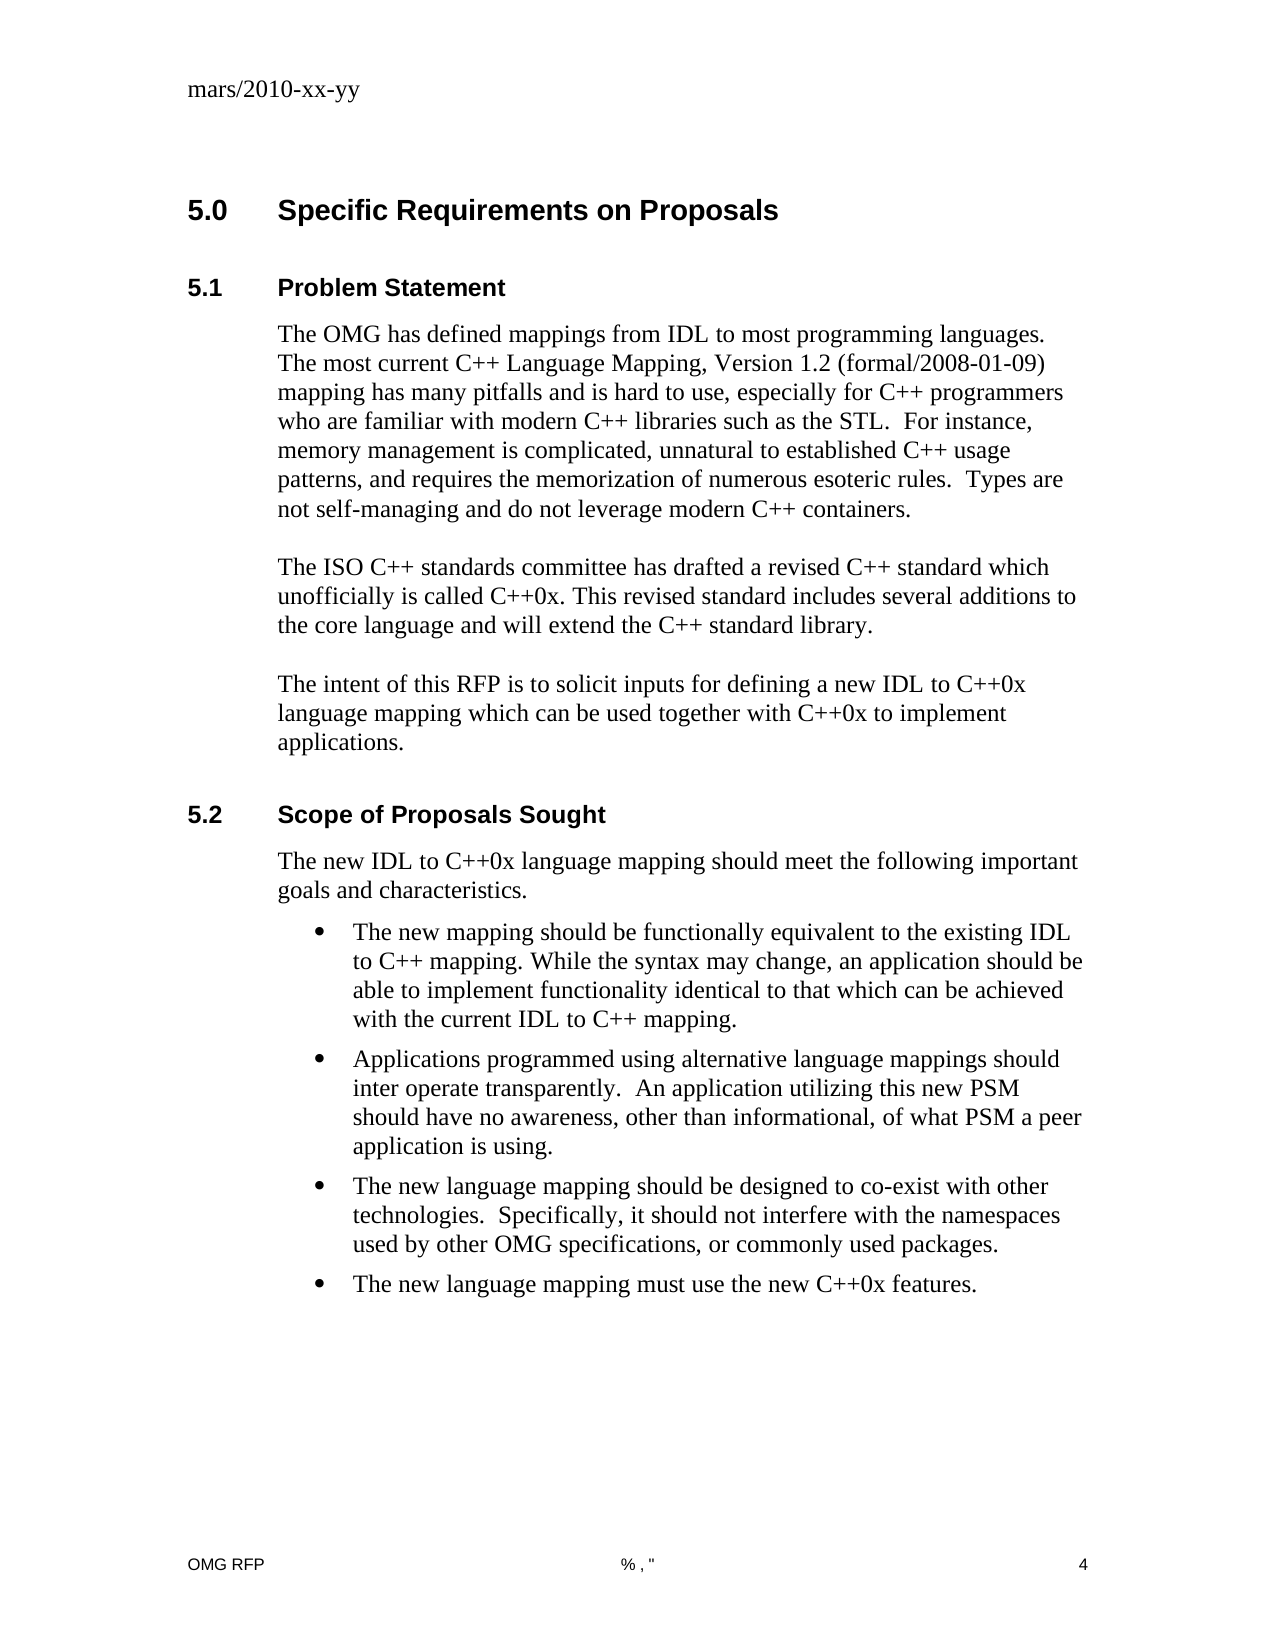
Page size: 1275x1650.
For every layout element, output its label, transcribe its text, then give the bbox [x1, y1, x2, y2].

subtitle Problem Statement [187, 273, 1087, 302]
subtitle Specific Requirements on Proposals [187, 194, 1087, 227]
list Applications programmed using alternative language mappings should inter operate transparently. An application utilizing this new PSM should have no awareness, other than informational, of what PSM a peer application is using. [315, 1044, 1087, 1160]
list The new language mapping must use the new C++0x features. [315, 1269, 1087, 1298]
text The new IDL to C++0x language mapping should meet the following important goals and characteristics. [277, 846, 1087, 904]
text The OMG has defined mappings from IDL to most programming languages. The most current C++ Language Mapping, Version 1.2 (formal/2008-01-09) mapping has many pitfalls and is hard to use, especially for C++ programmers who are familiar with modern C++ libraries such as the STL. For instance, memory management is complicated, unnatural to established C++ usage patterns, and requires the memorization of numerous esoteric rules. Types are not self-managing and do not leverage modern C++ containers. [277, 319, 1087, 523]
subtitle Scope of Proposals Sought [187, 800, 1087, 829]
text The intent of this RFP is to solicit inputs for defining a new IDL to C++0x language mapping which can be used together with C++0x to implement applications. [277, 669, 1087, 756]
